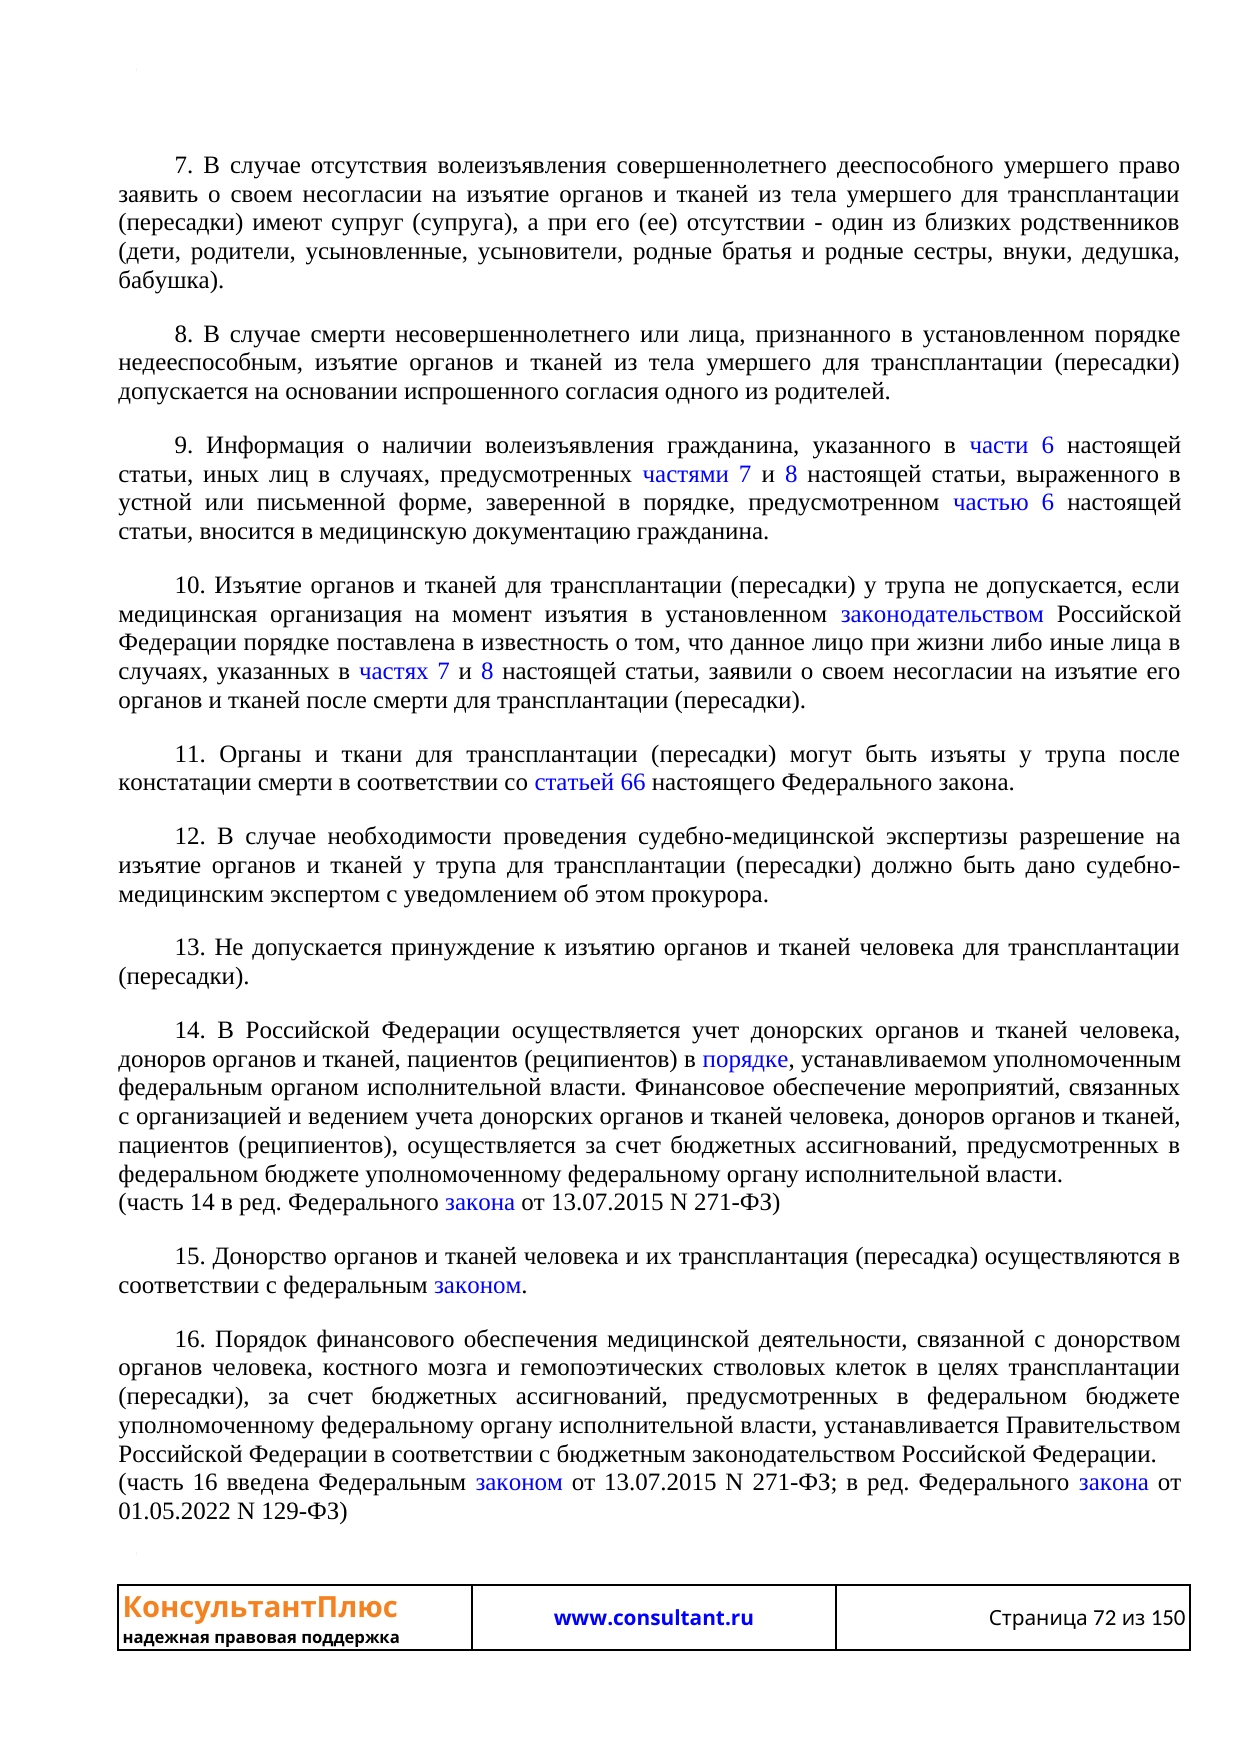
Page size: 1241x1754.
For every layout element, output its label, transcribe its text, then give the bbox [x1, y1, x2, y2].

text (часть 14 в ред. Федерального закона от 13.07.2015 N 271-ФЗ) [118, 1187, 1181, 1216]
text 11. Органы и ткани для трансплантации (пересадки) могут быть изъяты у трупа после констатации смерти в соответствии со статьей 66 настоящего Федерального закона. [118, 739, 1181, 796]
text 14. В Российской Федерации осуществляется учет донорских органов и тканей человека, доноров органов и тканей, пациентов (реципиентов) в порядке, устанавливаемом уполномоченным федеральным органом исполнительной власти. Финансовое обеспечение мероприятий, связанных с организацией и ведением учета донорских органов и тканей человека, доноров органов и тканей, пациентов (реципиентов), осуществляется за счет бюджетных ассигнований, предусмотренных в федеральном бюджете уполномоченному федеральному органу исполнительной власти. [118, 1015, 1181, 1187]
text 15. Донорство органов и тканей человека и их трансплантация (пересадка) осуществляются в соответствии с федеральным законом. [118, 1241, 1181, 1299]
text 13. Не допускается принуждение к изъятию органов и тканей человека для трансплантации (пересадки). [118, 932, 1181, 990]
text 8. В случае смерти несовершеннолетнего или лица, признанного в установленном порядке недееспособным, изъятие органов и тканей из тела умершего для трансплантации (пересадки) допускается на основании испрошенного согласия одного из родителей. [118, 319, 1181, 405]
text 9. Информация о наличии волеизъявления гражданина, указанного в части 6 настоящей статьи, иных лиц в случаях, предусмотренных частями 7 и 8 настоящей статьи, выраженного в устной или письменной форме, заверенной в порядке, предусмотренном частью 6 настоящей статьи, вносится в медицинскую документацию гражданина. [118, 430, 1181, 545]
text 12. В случае необходимости проведения судебно-медицинской экспертизы разрешение на изъятие органов и тканей у трупа для трансплантации (пересадки) должно быть дано судебно-медицинским экспертом с уведомлением об этом прокурора. [118, 821, 1181, 907]
text (часть 16 введена Федеральным законом от 13.07.2015 N 271-ФЗ; в ред. Федерального закона от 01.05.2022 N 129-ФЗ) [118, 1467, 1181, 1525]
text 16. Порядок финансового обеспечения медицинской деятельности, связанной с донорством органов человека, костного мозга и гемопоэтических стволовых клеток в целях трансплантации (пересадки), за счет бюджетных ассигнований, предусмотренных в федеральном бюджете уполномоченному федеральному органу исполнительной власти, устанавливается Правительством Российской Федерации в соответствии с бюджетным законодательством Российской Федерации. [118, 1324, 1181, 1467]
text 10. Изъятие органов и тканей для трансплантации (пересадки) у трупа не допускается, если медицинская организация на момент изъятия в установленном законодательством Российской Федерации порядке поставлена в известность о том, что данное лицо при жизни либо иные лица в случаях, указанных в частях 7 и 8 настоящей статьи, заявили о своем несогласии на изъятие его органов и тканей после смерти для трансплантации (пересадки). [118, 570, 1181, 714]
text 7. В случае отсутствия волеизъявления совершеннолетнего дееспособного умершего право заявить о своем несогласии на изъятие органов и тканей из тела умершего для трансплантации (пересадки) имеют супруг (супруга), а при его (ее) отсутствии - один из близких родственников (дети, родители, усыновленные, усыновители, родные братья и родные сестры, внуки, дедушка, бабушка). [118, 150, 1181, 294]
